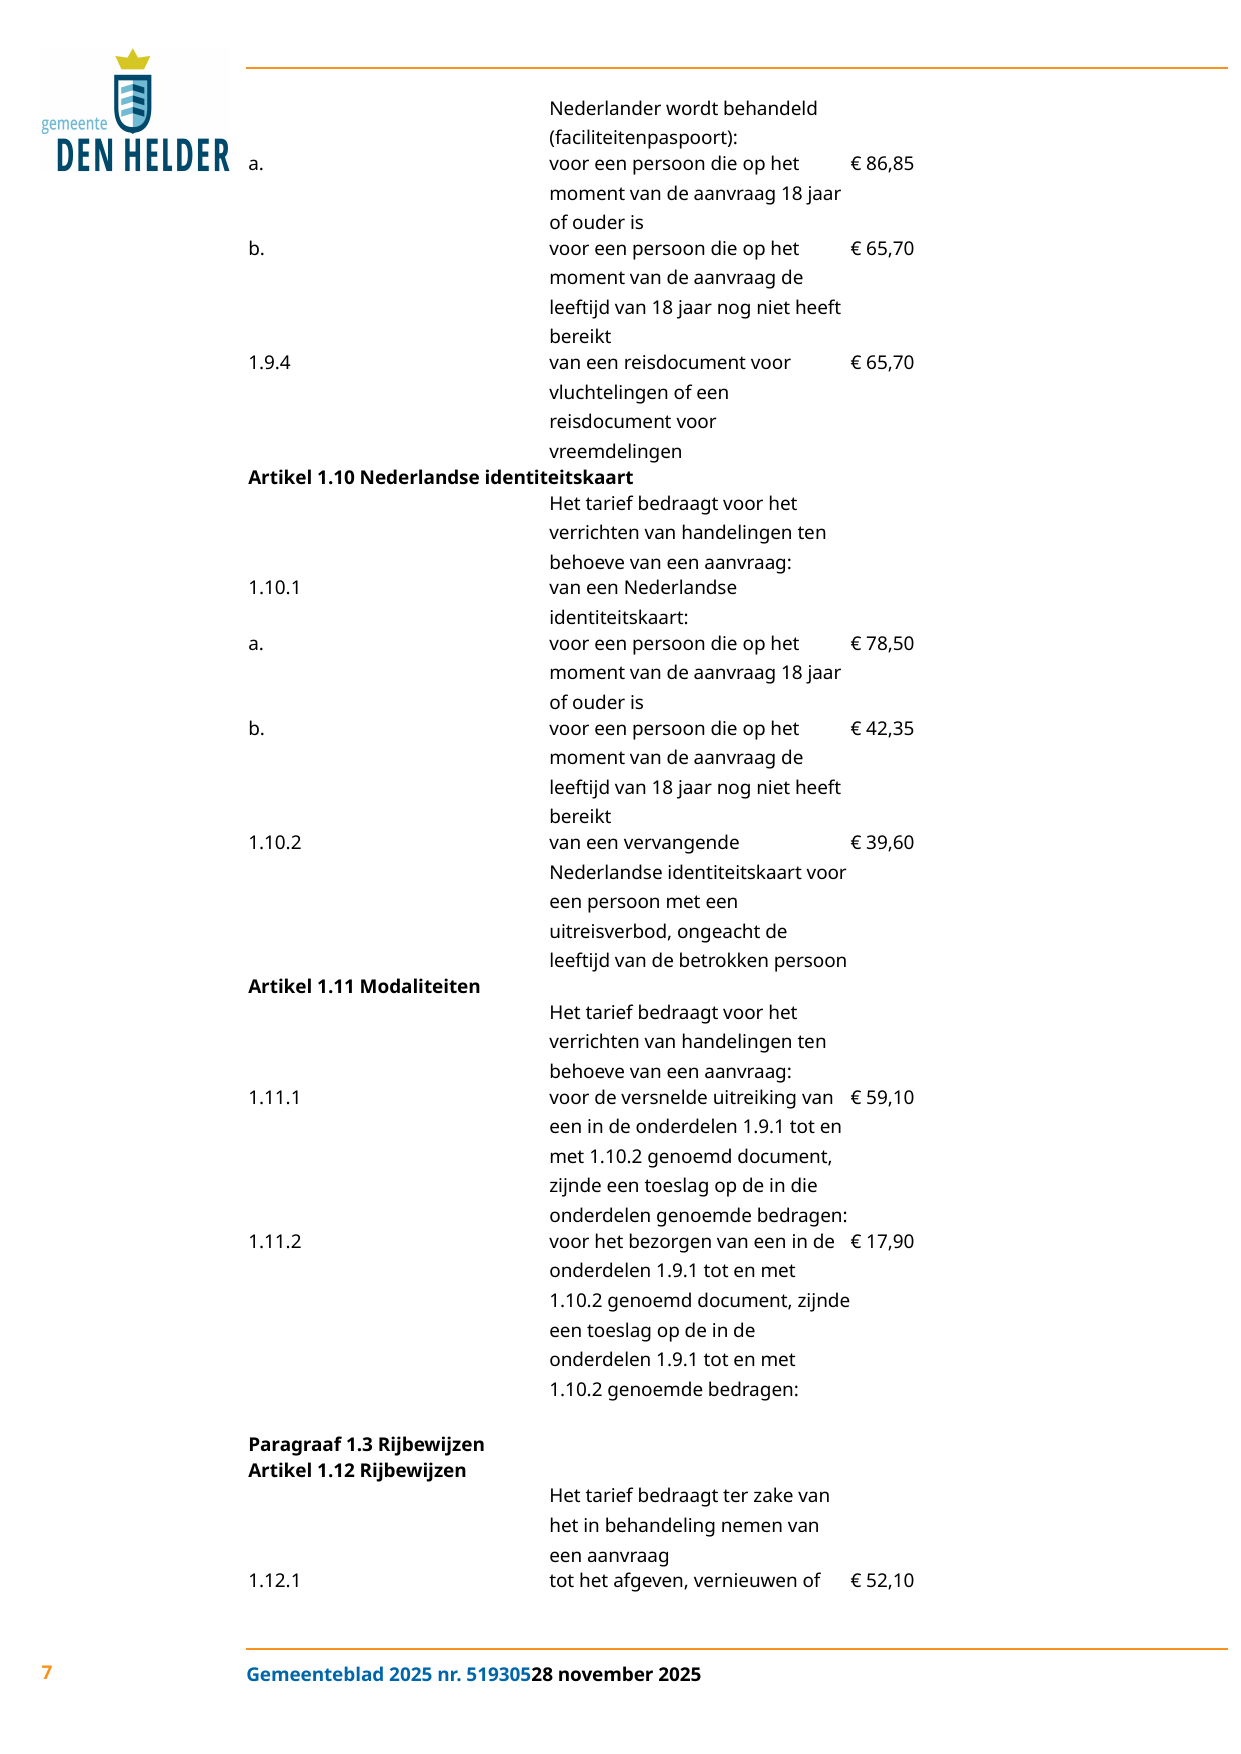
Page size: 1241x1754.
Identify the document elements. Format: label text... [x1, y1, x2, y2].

picture [220, 160, 224, 172]
picture [100, 154, 106, 172]
table_cell voor een persoon die op het moment van de aanvraag 18 jaar of ouder is [549, 630, 850, 715]
table_cell [850, 490, 1152, 574]
table_cell a. [248, 630, 549, 715]
table_cell [248, 490, 549, 574]
table_cell van een reisdocument voor vluchtelingen of een reisdocument voor vreemdelingen [549, 350, 850, 464]
table_cell 1.10.1 [248, 575, 549, 630]
table_cell 1.9.4 [248, 350, 549, 464]
table_cell voor een persoon die op het moment van de aanvraag 18 jaar of ouder is [549, 150, 850, 235]
table_cell voor een persoon die op het moment van de aanvraag de leeftijd van 18 jaar nog niet heeft bereikt [549, 715, 850, 829]
table_cell van een vervangende Nederlandse identiteitskaart voor een persoon met een uitreisverbod, ongeacht de leeftijd van de betrokken persoon [549, 829, 850, 973]
table_cell a. [248, 150, 549, 235]
table_cell b. [248, 235, 549, 349]
table_cell voor een persoon die op het moment van de aanvraag de leeftijd van 18 jaar nog niet heeft bereikt [549, 235, 850, 349]
table_cell 1.10.2 [248, 829, 549, 973]
table_cell € 59,10 [850, 1084, 1152, 1228]
table_cell voor de versnelde uitreiking van een in de onderdelen 1.9.1 tot en met 1.10.2 genoemd document, zijnde een toeslag op de in die onderdelen genoemde bedragen: [549, 1084, 850, 1228]
table_cell b. [248, 715, 549, 829]
table_cell Het tarief bedraagt voor het verrichten van handelingen ten behoeve van een aanvraag: [549, 999, 850, 1084]
table_cell € 78,50 [850, 630, 1152, 715]
table_cell Artikel 1.10 Nederlandse identiteitskaart [248, 464, 1152, 490]
table_cell voor het bezorgen van een in de onderdelen 1.9.1 tot en met 1.10.2 genoemd document, zijnde een toeslag op de in de onderdelen 1.9.1 tot en met 1.10.2 genoemde bedragen: [549, 1228, 850, 1402]
table_cell Artikel 1.11 Modaliteiten [248, 973, 1152, 999]
table_cell € 86,85 [850, 150, 1152, 235]
table_cell € 17,90 [850, 1228, 1152, 1402]
table_cell Het tarief bedraagt ter zake van het in behandeling nemen van een aanvraag [549, 1483, 850, 1568]
picture [63, 144, 68, 165]
table_cell Het tarief bedraagt voor het verrichten van handelingen ten behoeve van een aanvraag: [549, 490, 850, 574]
table_cell € 65,70 [850, 235, 1152, 349]
table_cell 1.11.2 [248, 1228, 549, 1402]
table_cell [850, 575, 1152, 630]
table_cell [850, 95, 1152, 150]
table_cell € 42,35 [850, 715, 1152, 829]
table_cell [248, 95, 549, 150]
table_cell [248, 999, 549, 1084]
picture [41, 47, 231, 172]
table_cell [850, 999, 1152, 1084]
table_cell € 52,10 [850, 1568, 1152, 1593]
table_cell € 65,70 [850, 350, 1152, 464]
picture [130, 157, 135, 172]
table_cell Artikel 1.12 Rijbewijzen [248, 1457, 1152, 1483]
table_cell van een Nederlandse identiteitskaart: [549, 575, 850, 630]
table_cell tot het afgeven, vernieuwen of [549, 1568, 850, 1593]
table_cell 1.12.1 [248, 1568, 549, 1593]
table_cell Nederlander wordt behandeld (faciliteitenpaspoort): [549, 95, 850, 150]
table_cell [850, 1483, 1152, 1568]
table_cell 1.11.1 [248, 1084, 549, 1228]
table_cell € 39,60 [850, 829, 1152, 973]
table_cell Paragraaf 1.3 Rijbewijzen [248, 1402, 1152, 1457]
picture [182, 144, 187, 165]
table_cell [248, 1483, 549, 1568]
